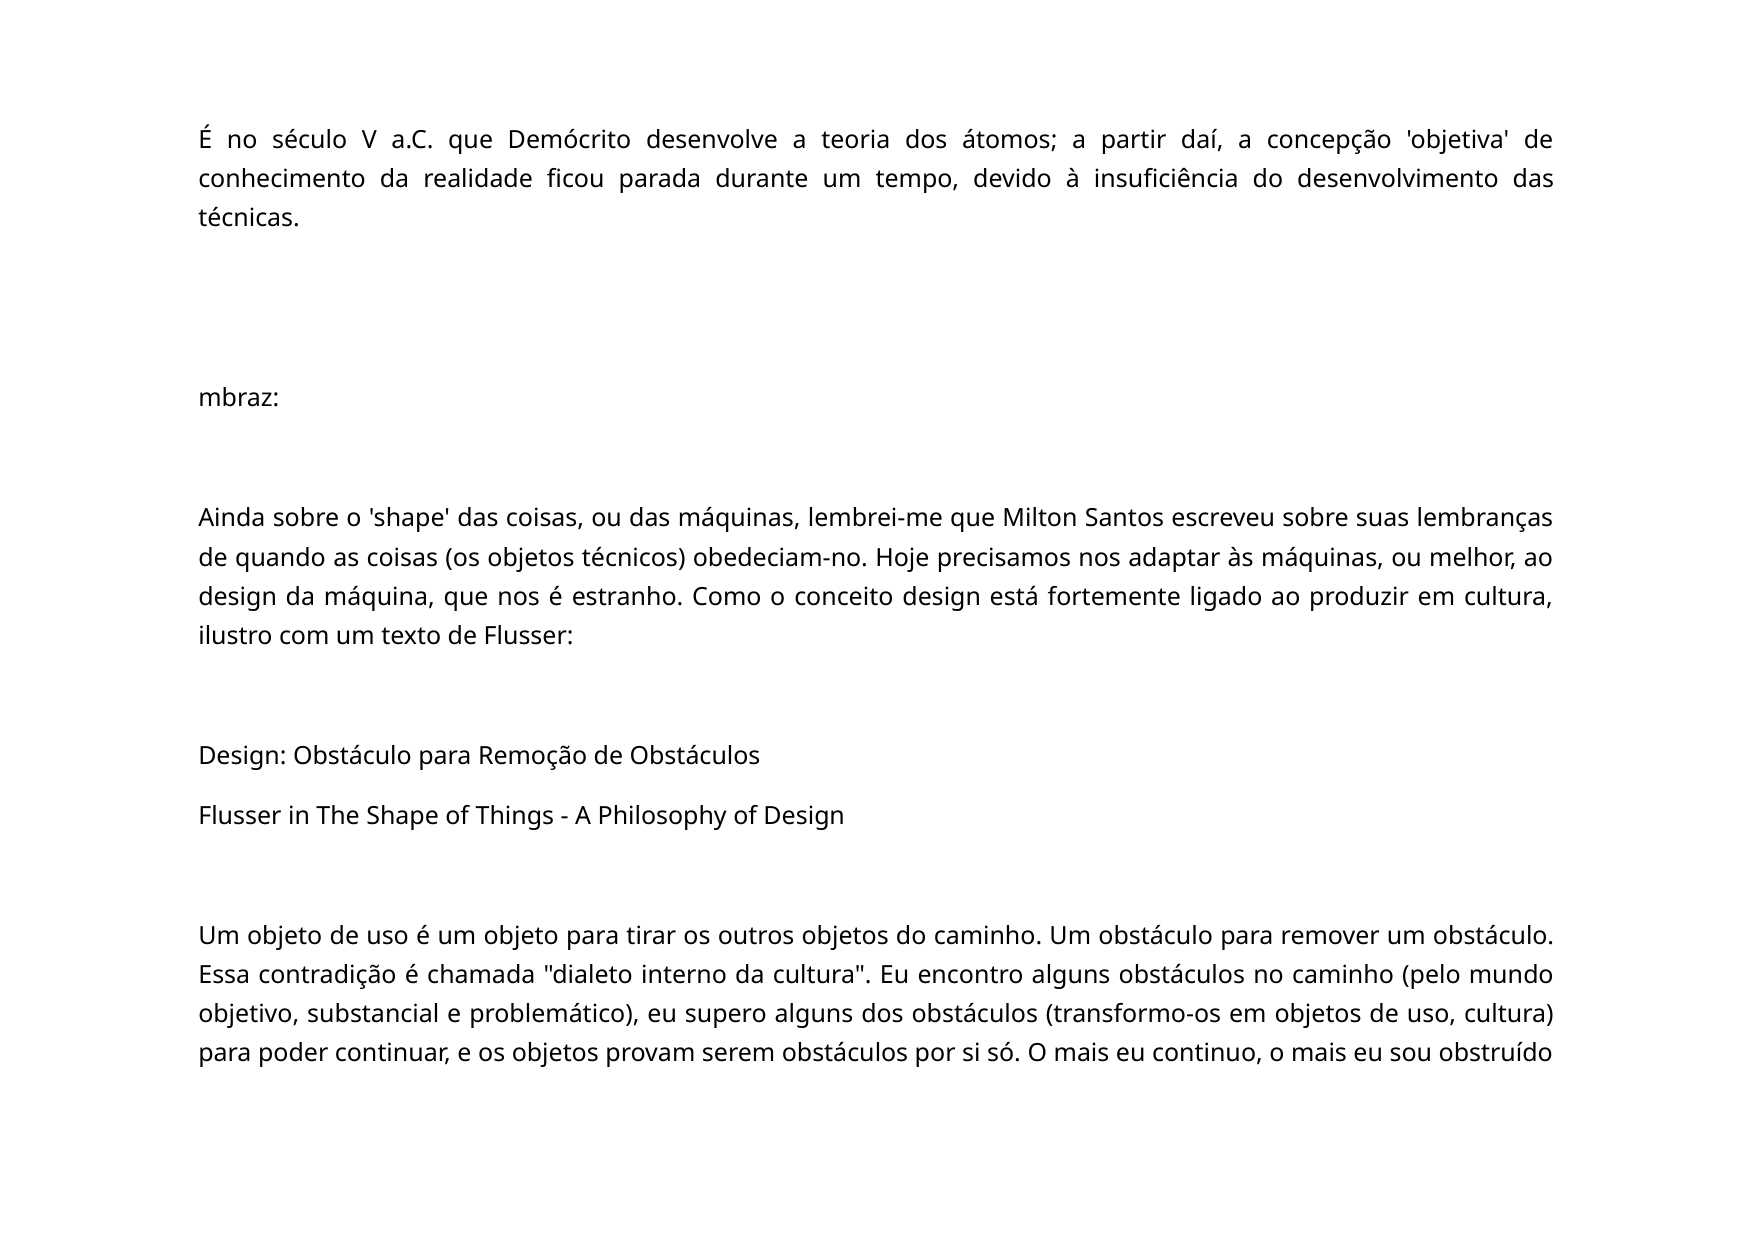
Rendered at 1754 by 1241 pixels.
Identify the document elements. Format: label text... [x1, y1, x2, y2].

text Design: Obstáculo para Remoção de Obstáculos [198, 737, 1556, 772]
text Um objeto de uso é um objeto para tirar os outros objetos do caminho. Um obstáculo para remover um obstáculo. Essa contradição é chamada "dialeto interno da cultura". Eu encontro alguns obstáculos no caminho (pelo mundo objetivo, substancial e problemático), eu supero alguns dos obstáculos (transformo-os em objetos de uso, cultura) para poder continuar, e os objetos provam serem obstáculos por si só. O mais eu continuo, o mais eu sou obstruído [198, 917, 1556, 1069]
text Flusser in The Shape of Things - A Philosophy of Design [198, 797, 1556, 832]
text Ainda sobre o 'shape' das coisas, ou das máquinas, lembrei-me que Milton Santos escreveu sobre suas lembranças de quando as coisas (os objetos técnicos) obedeciam-no. Hoje precisamos nos adaptar às máquinas, ou melhor, ao design da máquina, que nos é estranho. Como o conceito design está fortemente ligado ao produzir em cultura, ilustro com um texto de Flusser: [198, 500, 1556, 652]
text mbraz: [198, 380, 1556, 414]
text É no século V a.C. que Demócrito desenvolve a teoria dos átomos; a partir daí, a concepção 'objetiva' de conhecimento da realidade ficou parada durante um tempo, devido à insuficiência do desenvolvimento das técnicas. [198, 122, 1556, 234]
